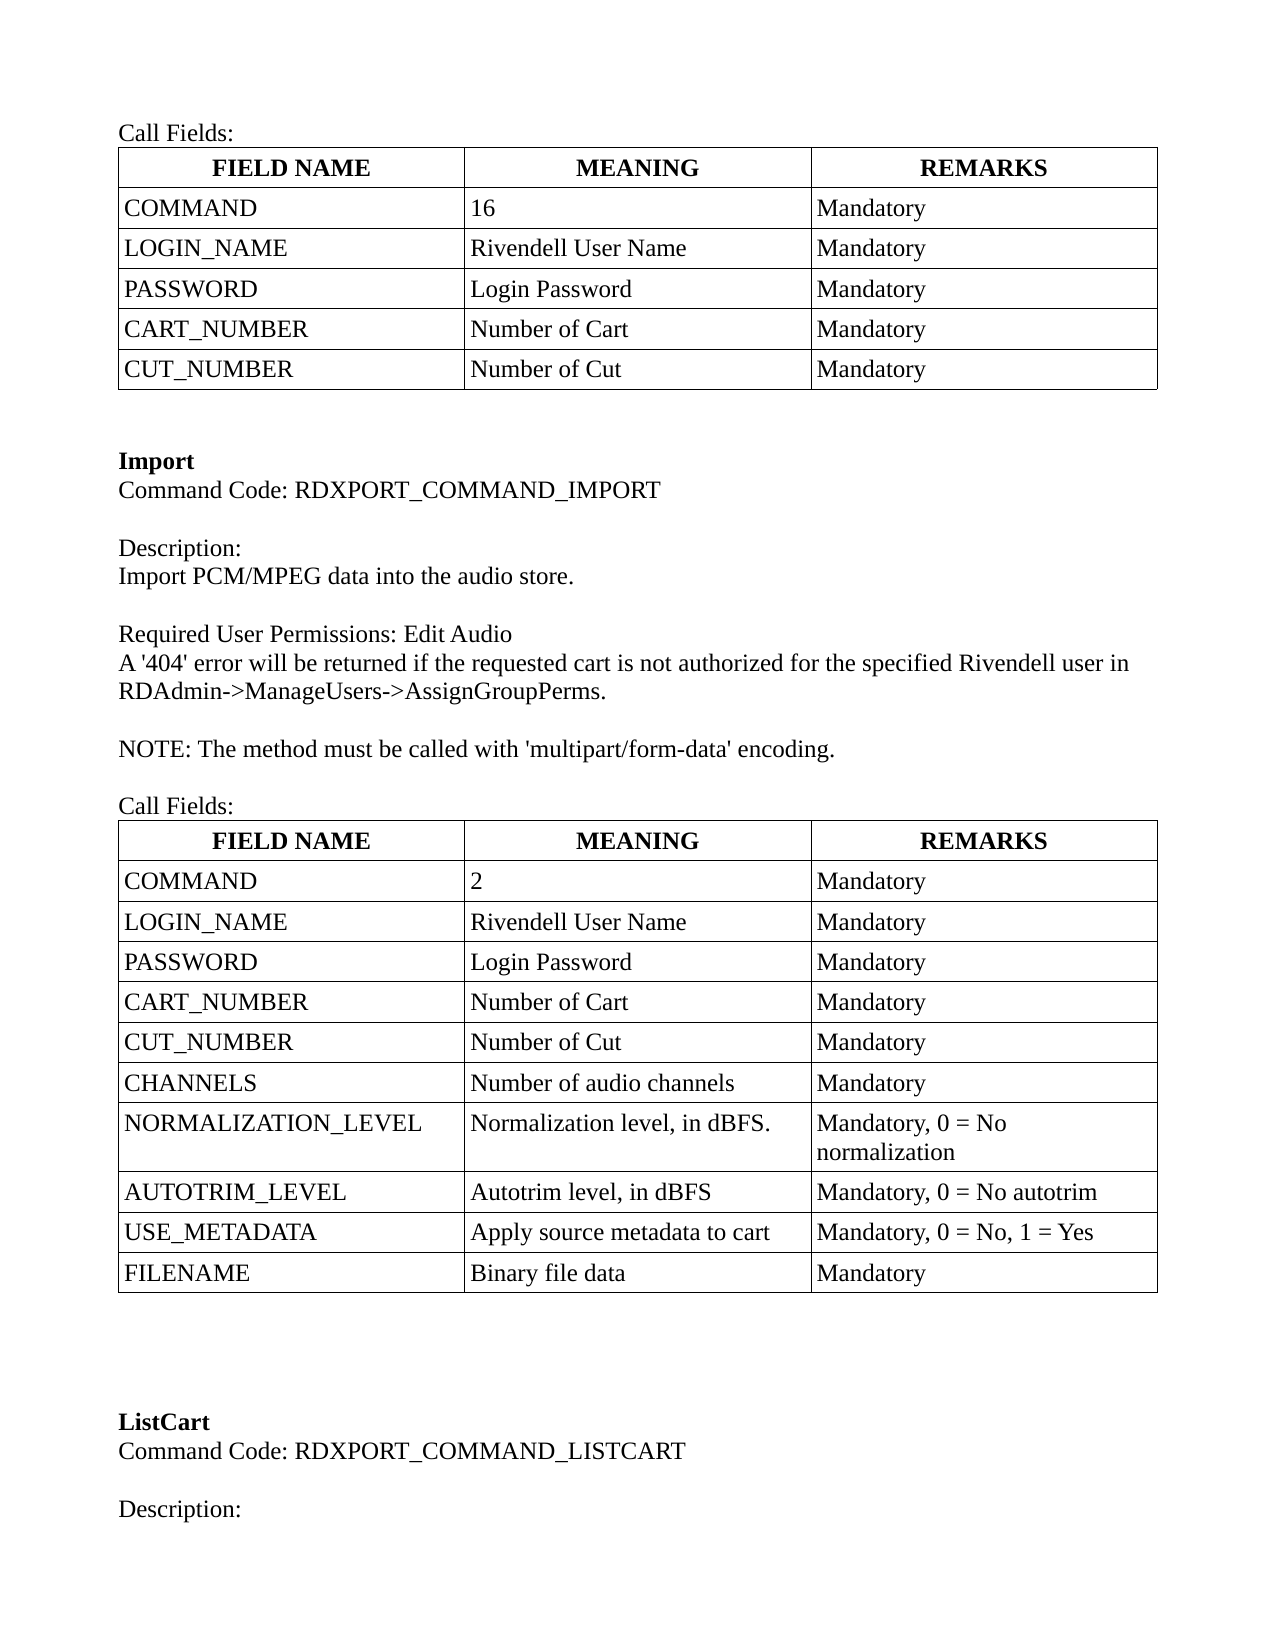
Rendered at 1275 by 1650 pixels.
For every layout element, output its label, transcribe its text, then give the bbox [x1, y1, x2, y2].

table_cell Apply source metadata to cart [465, 1213, 811, 1252]
table_cell Rivendell User Name [465, 229, 811, 268]
text Import PCM/MPEG data into the audio store. [118, 561, 1157, 590]
table_cell Login Password [465, 942, 811, 981]
table_cell Autotrim level, in dBFS [465, 1172, 811, 1212]
text NOTE: The method must be called with 'multipart/form-data' encoding. [118, 734, 1157, 763]
table_header FIELD NAME [119, 821, 464, 860]
table_cell USE_METADATA [119, 1213, 464, 1252]
table_cell Mandatory, 0 = No, 1 = Yes [812, 1213, 1157, 1252]
table_cell Mandatory [812, 1063, 1157, 1102]
table_cell Mandatory [812, 982, 1157, 1022]
table_header REMARKS [812, 821, 1157, 860]
table_cell COMMAND [119, 861, 464, 901]
table_cell PASSWORD [119, 269, 464, 308]
table_cell CUT_NUMBER [119, 1023, 464, 1062]
table_cell 2 [465, 861, 811, 901]
text Call Fields: [118, 118, 1157, 147]
table_cell Number of Cart [465, 982, 811, 1022]
table_cell Mandatory [812, 942, 1157, 981]
table_cell FILENAME [119, 1253, 464, 1292]
text Required User Permissions: Edit Audio [118, 619, 1157, 648]
table_cell LOGIN_NAME [119, 229, 464, 268]
table_header MEANING [465, 821, 811, 860]
table_cell Rivendell User Name [465, 902, 811, 941]
table_cell Mandatory [812, 309, 1157, 348]
table_cell Login Password [465, 269, 811, 308]
table_cell Mandatory [812, 269, 1157, 308]
table_header FIELD NAME [119, 148, 464, 187]
text Import [118, 446, 1157, 475]
text Command Code: RDXPORT_COMMAND_IMPORT [118, 475, 1157, 504]
table_cell 16 [465, 188, 811, 227]
table_cell PASSWORD [119, 942, 464, 981]
text Command Code: RDXPORT_COMMAND_LISTCART [118, 1436, 1157, 1465]
table_cell Number of Cart [465, 309, 811, 348]
table_cell COMMAND [119, 188, 464, 227]
table_cell Mandatory [812, 1023, 1157, 1062]
table_header MEANING [465, 148, 811, 187]
table_cell Number of audio channels [465, 1063, 811, 1102]
table_cell Normalization level, in dBFS. [465, 1103, 811, 1171]
table_cell Mandatory [812, 861, 1157, 901]
table_cell Mandatory [812, 1253, 1157, 1292]
table_cell Number of Cut [465, 350, 811, 389]
table_cell AUTOTRIM_LEVEL [119, 1172, 464, 1212]
table_cell Binary file data [465, 1253, 811, 1292]
text ListCart [118, 1407, 1157, 1436]
table_cell NORMALIZATION_LEVEL [119, 1103, 464, 1171]
table_cell CART_NUMBER [119, 982, 464, 1022]
table_cell Mandatory [812, 229, 1157, 268]
table_cell LOGIN_NAME [119, 902, 464, 941]
text Description: [118, 533, 1157, 561]
table_cell Mandatory [812, 350, 1157, 389]
table_cell Mandatory, 0 = No normalization [812, 1103, 1157, 1171]
table_cell CHANNELS [119, 1063, 464, 1102]
text Description: [118, 1494, 1157, 1522]
table_header REMARKS [812, 148, 1157, 187]
table_cell Mandatory [812, 188, 1157, 227]
text Call Fields: [118, 791, 1157, 820]
table_cell Mandatory [812, 902, 1157, 941]
text A '404' error will be returned if the requested cart is not authorized for the specified Rivendell user in RDAdmin->ManageUsers->AssignGroupPerms. [118, 648, 1157, 705]
table_cell Number of Cut [465, 1023, 811, 1062]
table_cell Mandatory, 0 = No autotrim [812, 1172, 1157, 1212]
table_cell CART_NUMBER [119, 309, 464, 348]
table_cell CUT_NUMBER [119, 350, 464, 389]
